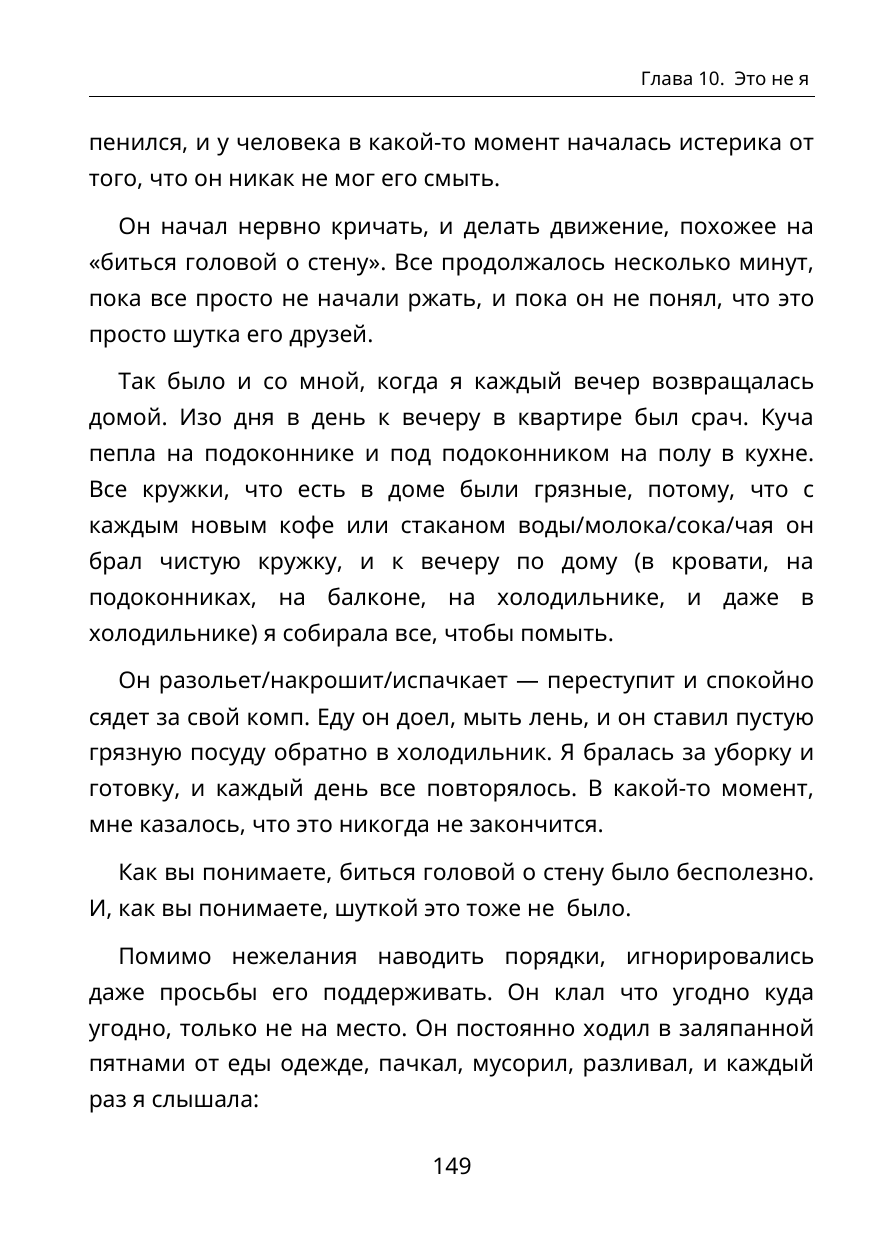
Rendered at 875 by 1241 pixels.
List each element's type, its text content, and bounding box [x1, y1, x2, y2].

text пенился, и у человека в какой-то момент началась истерика от того, что он никак не мог его смыть. [88, 126, 815, 193]
text Он разольет/накрошит/испачкает — переступит и спокойно сядет за свой комп. Еду он доел, мыть лень, и он ставил пустую грязную посуду обратно в холодильник. Я бралась за уборку и готовку, и каждый день все повторялось. В какой-то момент, мне казалось, что это никогда не закончится. [88, 664, 815, 839]
text Помимо нежелания наводить порядки, игнорировались даже просьбы его поддерживать. Он клал что угодно куда угодно, только не на место. Он постоянно ходил в заляпанной пятнами от еды одежде, пачкал, мусорил, разливал, и каждый раз я слышала: [88, 939, 815, 1114]
text Он начал нервно кричать, и делать движение, похожее на «биться головой о стену». Все продолжалось несколько минут, пока все просто не начали ржать, и пока он не понял, что это просто шутка его друзей. [88, 210, 815, 349]
text Так было и со мной, когда я каждый вечер возвращалась домой. Изо дня в день к вечеру в квартире был срач. Куча пепла на подоконнике и под подоконником на полу в кухне. Все кружки, что есть в доме были грязные, потому, что с каждым новым кофе или стаканом воды/молока/сока/чая он брал чистую кружку, и к вечеру по дому (в кровати, на подоконниках, на балконе, на холодильнике, и даже в холодильнике) я собирала все, чтобы помыть. [88, 365, 815, 648]
text Как вы понимаете, биться головой о стену было бесполезно. И, как вы понимаете, шуткой это тоже не было. [88, 856, 815, 923]
